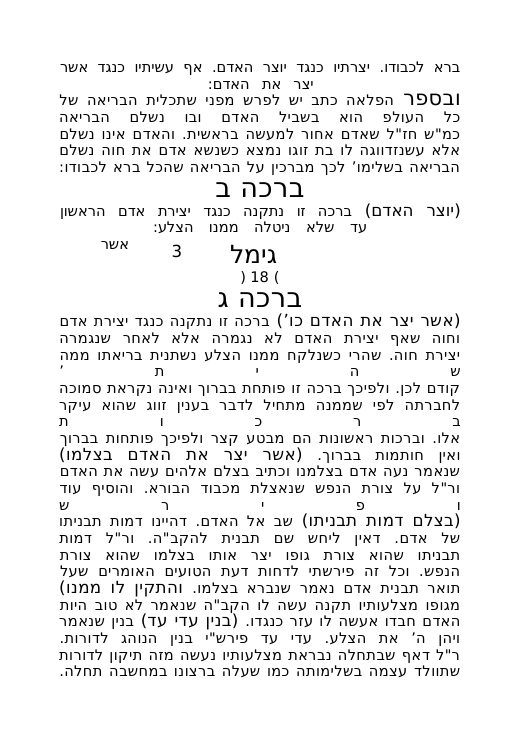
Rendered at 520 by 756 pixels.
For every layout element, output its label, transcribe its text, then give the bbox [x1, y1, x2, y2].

text עד שלא ניטלה ממנו הצלע: [59, 219, 461, 236]
text קודם לכן. ולפיכך ברכה זו פותחת בברוך ואינה נקראת סמוכה [59, 380, 461, 397]
text ויהן ה’ את הצלע. עדי עד פירש"י בנין הנוהג לדורות. [59, 630, 461, 647]
text כל העולפ הוא בשביל האדם ובו נשלם הבריאה [59, 109, 461, 126]
text ברא לכבודו. יצרתיו כנגד יוצר האדם. אף עשיתיו כנגד אשר [59, 59, 461, 76]
text תואר תבנית אדם נאמר שנברא בצלמו. והתקין לו ממנו) [59, 580, 461, 597]
text תבניתו שהוא צורת גופו יצר אותו בצלמו שהוא צורת [59, 547, 461, 563]
text ר"ל דאף שבתחלה נבראת מצלעותיו נעשה מזה תיקון לדורות [59, 647, 461, 663]
text ואין חותמות בברוך. (אשר יצר את האדם בצלמו) [59, 447, 461, 463]
text כמ"ש חז"ל שאדם אחור למעשה בראשית. והאדם אינו נשלם [59, 126, 461, 142]
text ור"ל על צורת הנפש שנאצלת מכבוד הבורא. והוסיף עוד ופירש [59, 480, 461, 513]
text אשר [59, 236, 461, 253]
text ) 18 ( [59, 269, 461, 286]
text לחברתה לפי שממנה מתחיל לדבר בענין זווג שהוא עיקר ברכות [59, 397, 461, 430]
text (אשר יצר את האדם כו’) ברכה זו נתקנה כנגד יצירת אדם וחוה שאף יצירת האדם לא נגמרה אלא לאחר שנגמרה [59, 313, 461, 347]
text של אדם. דאין ליחש שם תבנית להקב"ה. ור"ל דמות [59, 530, 461, 547]
text הבריאה בשלימו’ לכך מברכין על הבריאה שהכל ברא לכבודו: [59, 159, 461, 176]
text יצר את האדם: [59, 76, 461, 92]
text (בצלם דמות תבניתו) שב אל האדם. דהיינו דמות תבניתו [59, 513, 461, 530]
text (יוצר האדם) ברכה זו נתקנה כנגד יצירת אדם הראשון [59, 203, 461, 219]
text ברכה ג [59, 286, 461, 313]
text אלו. וברכות ראשונות הם מבטע קצר ולפיכך פותחות בברוך [59, 430, 461, 447]
text מגופו מצלעותיו תקנה עשה לו הקב"ה שנאמר לא טוב היות [59, 597, 461, 613]
text האדם חבדו אעשה לו עזר כנגדו. (בנין עדי עד) בנין שנאמר [59, 613, 461, 630]
text שנאמר נעה אדם בצלמנו וכתיב בצלם אלהים עשה את האדם [59, 463, 461, 480]
text אלא עשנזדווגה לו בת זוגו נמצא כשנשא אדם את חוה נשלם [59, 142, 461, 159]
text יצירת חוה. שהרי כשנלקח ממנו הצלע נשתנית בריאתו ממה שהית’ [59, 347, 461, 380]
text שתוולד עצמה בשלימותה כמו שעלה ברצונו במחשבה תחלה. [59, 663, 461, 680]
text ברכה ב [59, 176, 461, 203]
text ובספר הפלאה כתב יש לפרש מפני שתכלית הבריאה של [59, 92, 461, 109]
text הנפש. וכל זה פירשתי לדחות דעת הטועים האומרים שעל [59, 563, 461, 580]
